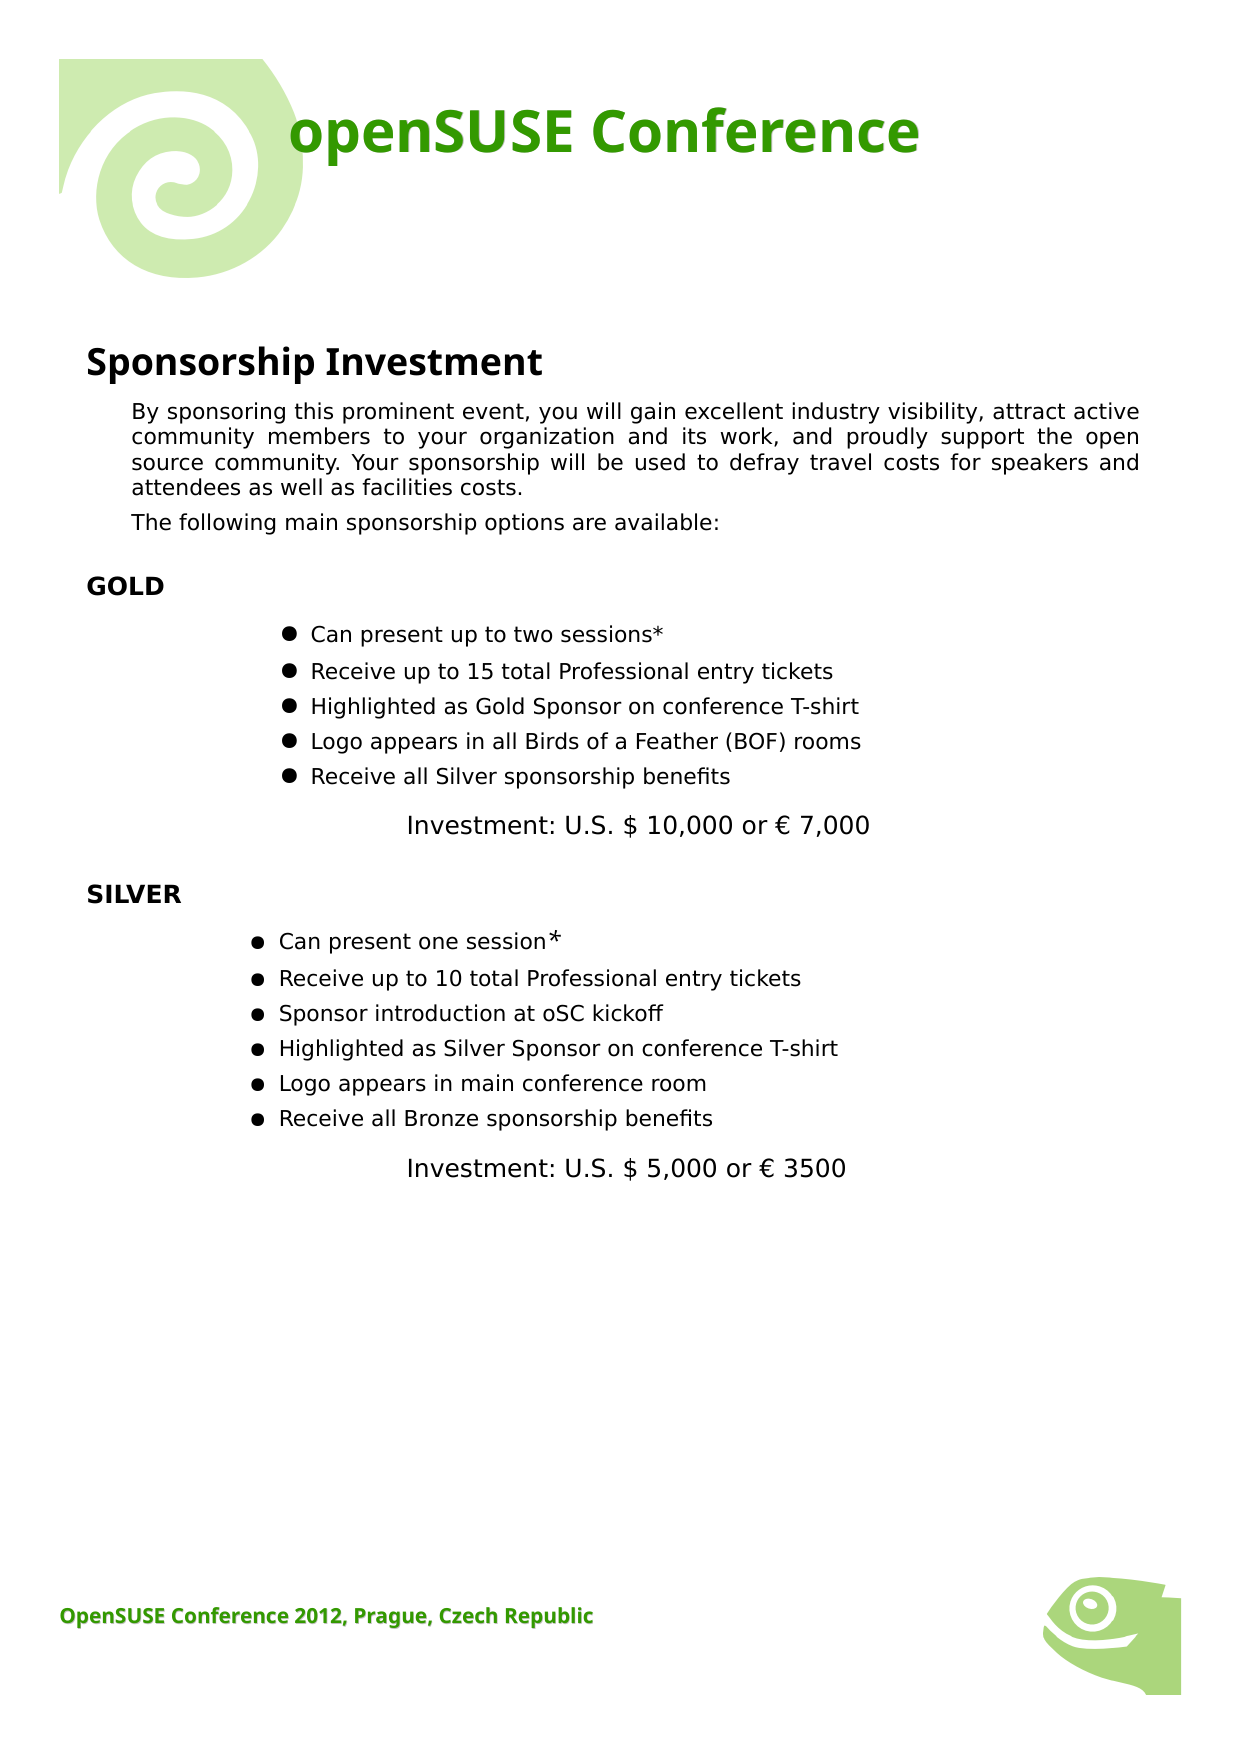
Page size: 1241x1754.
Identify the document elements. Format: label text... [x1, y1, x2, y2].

list Receive all Bronze sponsorship benefits [249, 1106, 1141, 1132]
subtitle GOLD [86, 572, 1181, 602]
picture [59, 59, 819, 311]
text Investment: U.S. $ 5,000 or € 3500 [205, 1154, 1181, 1183]
list Can present up to two sessions* [281, 615, 1136, 649]
subtitle Sponsorship Investment [86, 335, 1181, 386]
list Receive all Silver sponsorship benefits [281, 764, 1136, 789]
list Can present one session* [249, 923, 1141, 957]
picture [749, 1570, 1182, 1695]
list Highlighted as Silver Sponsor on conference T-shirt [249, 1036, 1141, 1062]
list Sponsor introduction at oSC kickoff [249, 1001, 1141, 1027]
list Receive up to 15 total Professional entry tickets [281, 659, 1136, 684]
subtitle SILVER [86, 880, 1181, 909]
text The following main sponsorship options are available: [131, 510, 1141, 536]
text By sponsoring this prominent event, you will gain excellent industry visibility, attract active community members to your organization and its work, and proudly support the open source community. Your sponsorship will be used to defray travel costs for speakers and attendees as well as facilities costs. [131, 399, 1141, 501]
list Receive up to 10 total Professional entry tickets [249, 966, 1141, 992]
list Highlighted as Gold Sponsor on conference T-shirt [281, 694, 1136, 719]
text Investment: U.S. $ 10,000 or € 7,000 [205, 811, 1181, 840]
list Logo appears in main conference room [249, 1071, 1141, 1097]
list Logo appears in all Birds of a Feather (BOF) rooms [281, 729, 1136, 754]
